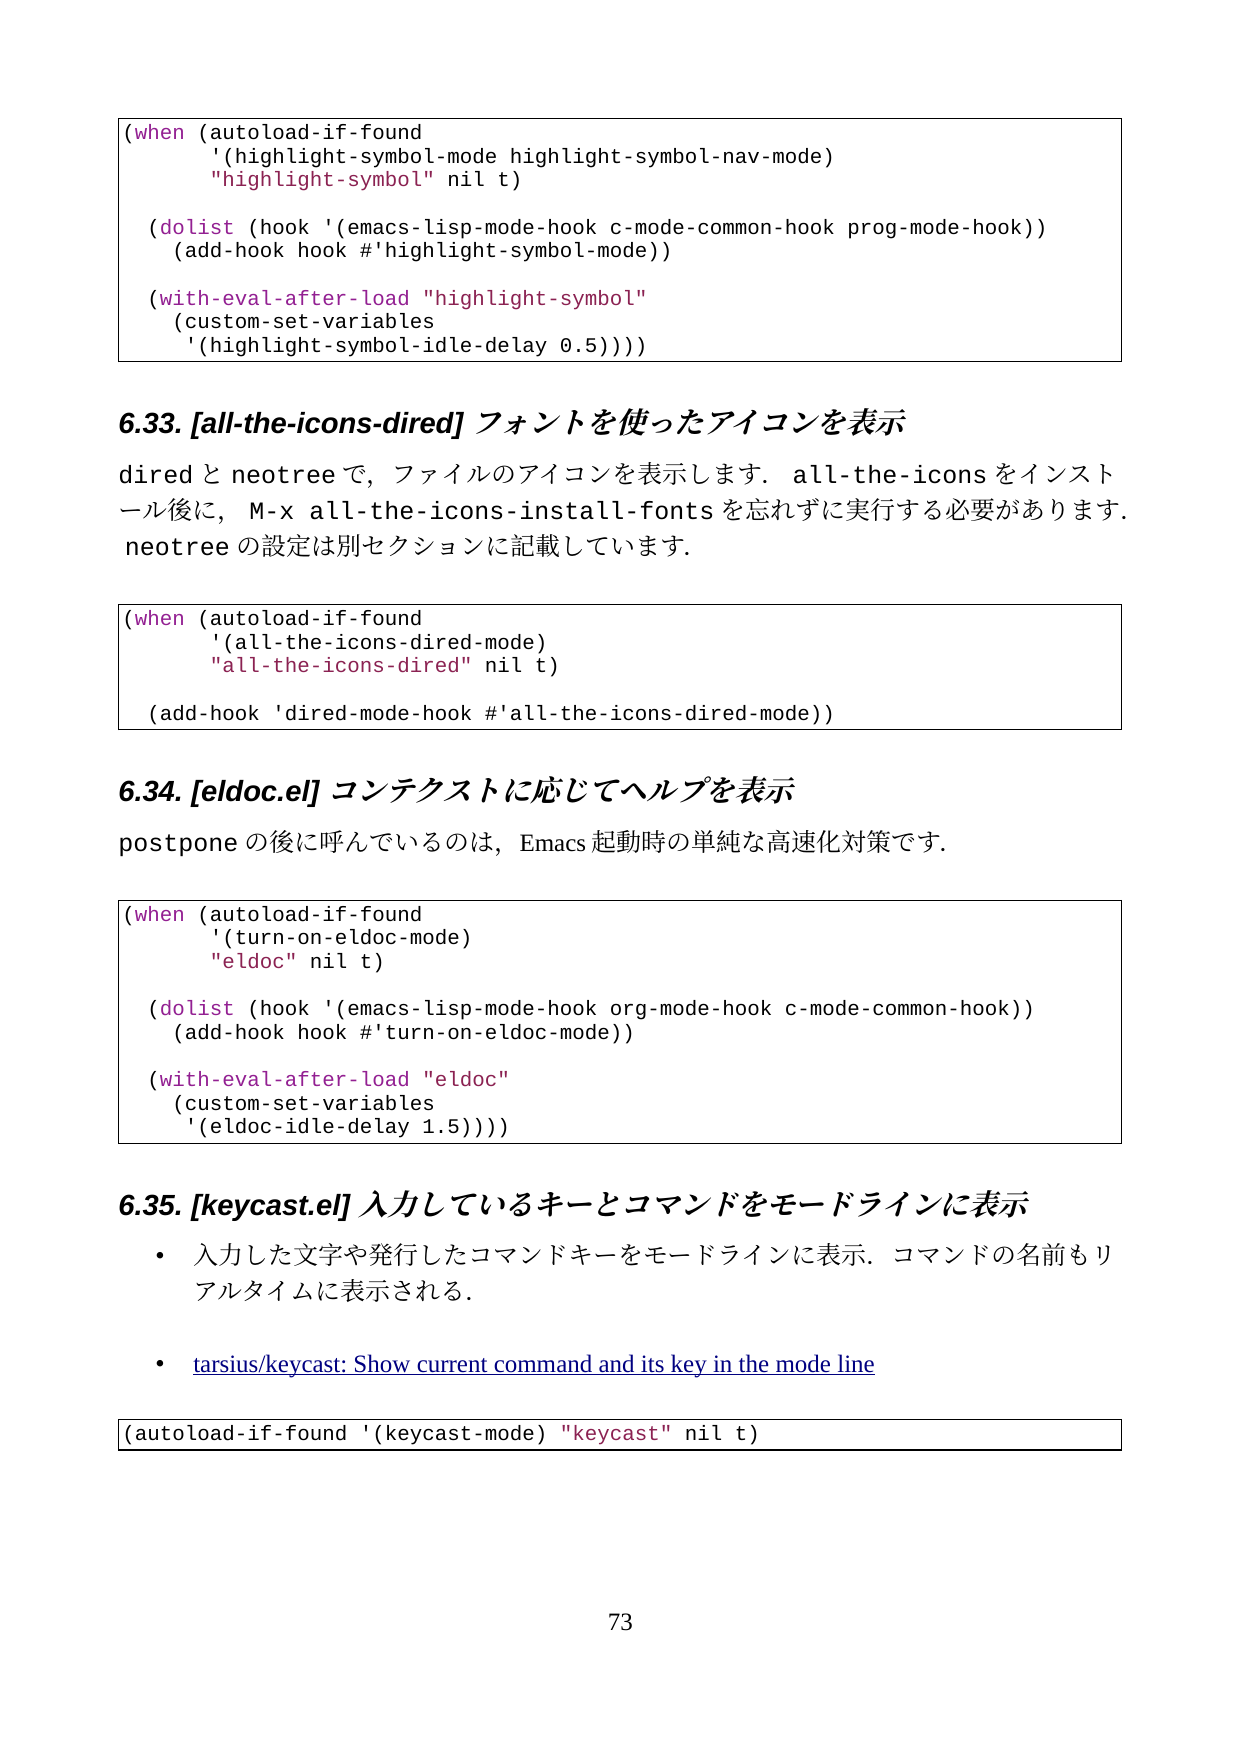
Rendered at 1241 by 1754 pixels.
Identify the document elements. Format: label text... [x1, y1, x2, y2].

text (add-hook hook #'turn-on-eldoc-mode)) [119, 1018, 1121, 1042]
text (with-eval-after-load "highlight-symbol" [119, 284, 1121, 307]
text (dolist (hook '(emacs-lisp-mode-hook org-mode-hook c-mode-common-hook)) [119, 994, 1121, 1018]
text (add-hook 'dired-mode-hook #'all-the-icons-dired-mode)) [119, 699, 1121, 729]
subtitle [keycast.el] 入力しているキーとコマンドをモードラインに表示 [118, 1181, 1122, 1223]
text '(turn-on-eldoc-mode) [119, 923, 1121, 947]
text '(highlight-symbol-mode highlight-symbol-nav-mode) [119, 142, 1121, 165]
text (when (autoload-if-found [119, 119, 1121, 142]
text "highlight-symbol" nil t) [119, 165, 1121, 189]
text (add-hook hook #'highlight-symbol-mode)) [119, 236, 1121, 260]
text (when (autoload-if-found [119, 605, 1121, 628]
text '(highlight-symbol-idle-delay 0.5)))) [119, 331, 1121, 361]
text (autoload-if-found '(keycast-mode) "keycast" nil t) [119, 1420, 1121, 1449]
text '(eldoc-idle-delay 1.5)))) [119, 1112, 1121, 1143]
text (with-eval-after-load "eldoc" [119, 1065, 1121, 1089]
text (custom-set-variables [119, 1089, 1121, 1112]
text (dolist (hook '(emacs-lisp-mode-hook c-mode-common-hook prog-mode-hook)) [119, 213, 1121, 236]
text postpone の後に呼んでいるのは，Emacs起動時の単純な高速化対策です． [118, 822, 1122, 887]
subtitle [eldoc.el] コンテクストに応じてヘルプを表示 [118, 768, 1122, 810]
text '(all-the-icons-dired-mode) [119, 628, 1121, 652]
text (when (autoload-if-found [119, 901, 1121, 923]
text "all-the-icons-dired" nil t) [119, 652, 1121, 675]
text (custom-set-variables [119, 307, 1121, 331]
list 入力した文字や発行したコマンドキーをモードラインに表示．コマンドの名前もリアルタイムに表示される． [156, 1236, 1122, 1336]
text "eldoc" nil t) [119, 947, 1121, 971]
text dired と neotree で，ファイルのアイコンを表示します． all-the-icons をインストール後に， M-x all-the-icons-install-fonts を忘れずに実行する必要があります． neotree の設定は別セクションに記載しています． [118, 454, 1122, 592]
subtitle [all-the-icons-dired] フォントを使ったアイコンを表示 [118, 400, 1122, 442]
list tarsius/keycast: Show current command and its key in the mode line [156, 1349, 1122, 1406]
